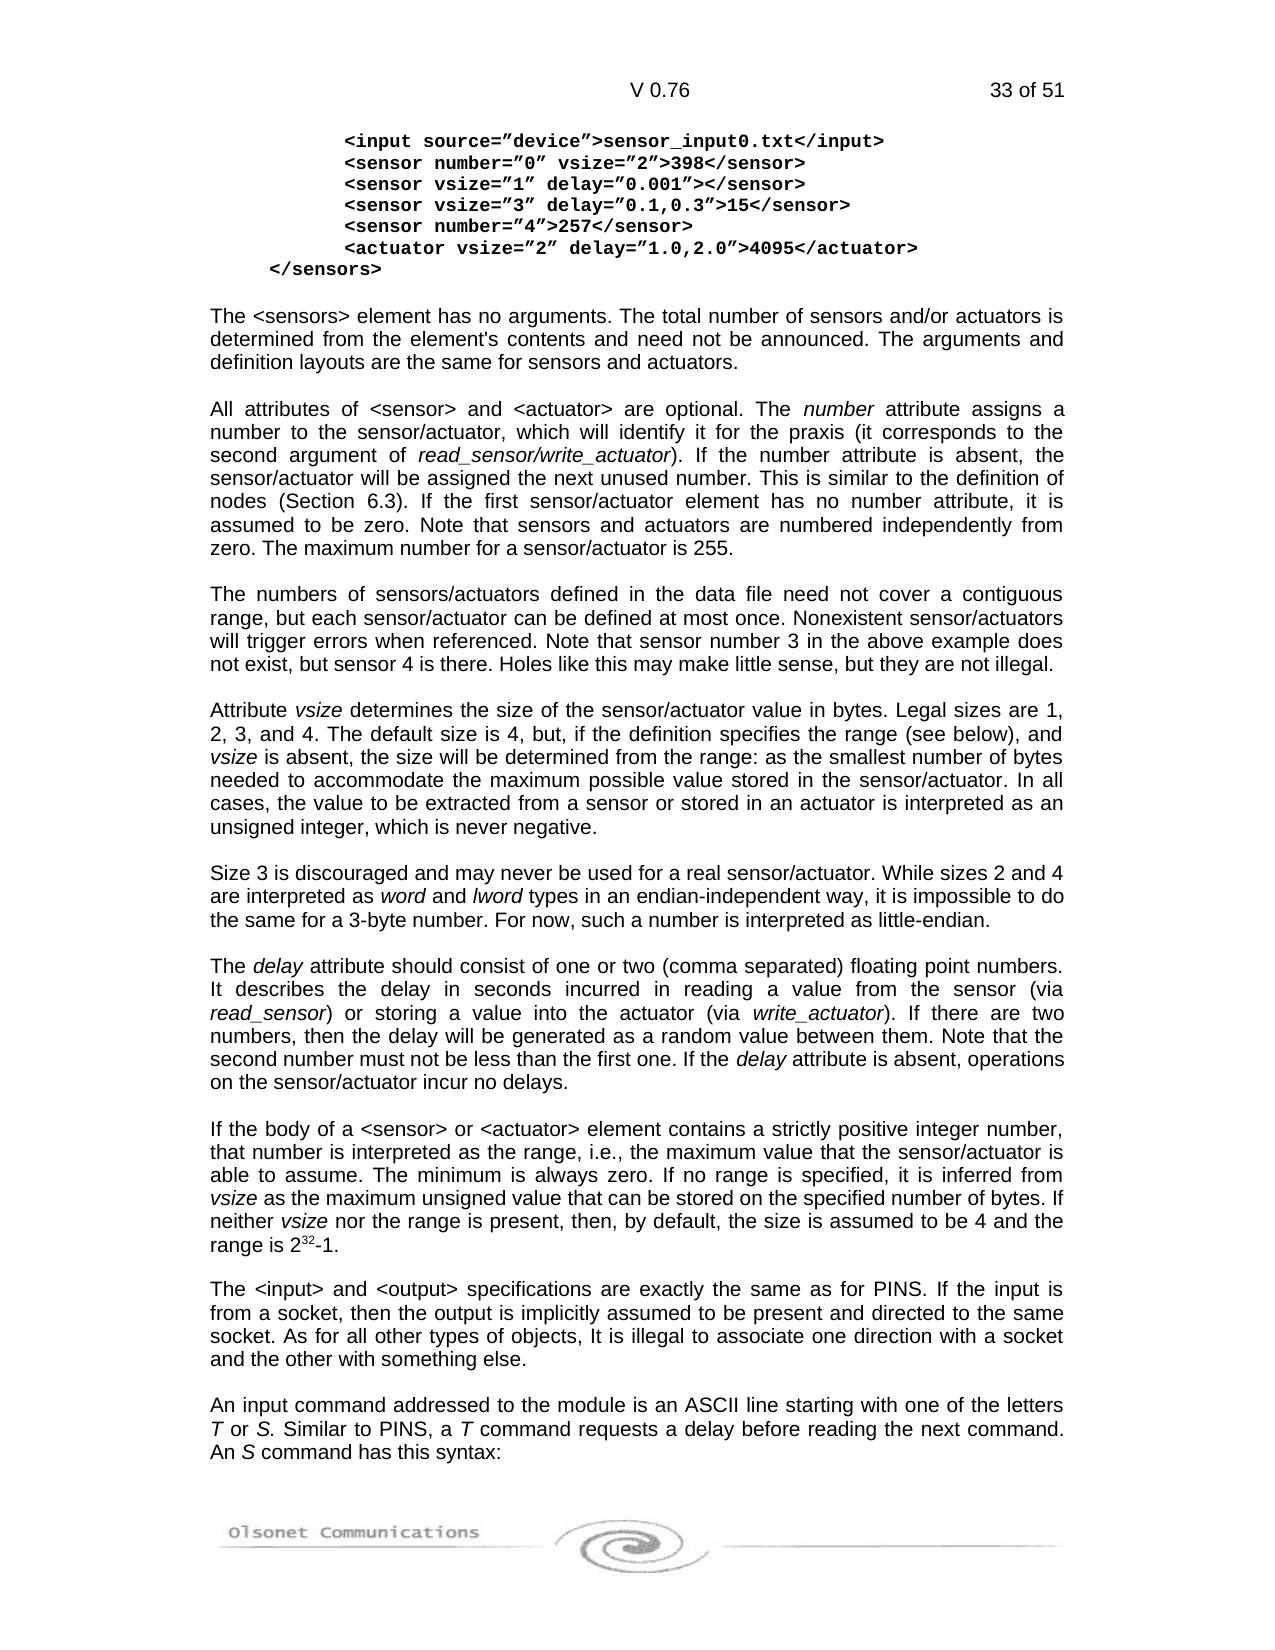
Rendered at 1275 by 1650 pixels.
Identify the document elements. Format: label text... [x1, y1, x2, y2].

text The delay attribute should consist of one or two (comma separated) floating point numbers. It describes the delay in seconds incurred in reading a value from the sensor (via read_sensor) or storing a value into the actuator (via write_actuator). If there are two numbers, then the delay will be generated as a random value between them. Note that the second number must not be less than the first one. If the delay attribute is absent, operations on the sensor/actuator incur no delays. [210, 954, 1065, 1094]
text If the body of a <sensor> or <actuator> element contains a strictly positive integer number, that number is interpreted as the range, i.e., the maximum value that the sensor/actuator is able to assume. The minimum is always zero. If no range is specified, it is inferred from vsize as the maximum unsigned value that can be stored on the specified number of bytes. If neither vsize nor the range is present, then, by default, the size is assumed to be 4 and the range is 232-1. [210, 1117, 1065, 1257]
text <sensor vsize=”3” delay=”0.1,0.3”>15</sensor> [269, 196, 1065, 217]
text Size 3 is discouraged and may never be used for a real sensor/actuator. While sizes 2 and 4 are interpreted as word and lword types in an endian-independent way, it is impossible to do the same for a 3-byte number. For now, such a number is interpreted as little-endian. [210, 862, 1065, 931]
text The <sensors> element has no arguments. The total number of sensors and/or actuators is determined from the element's contents and need not be announced. The arguments and definition layouts are the same for sensors and actuators. [210, 304, 1065, 374]
text <sensor number=”4”>257</sensor> [269, 217, 1065, 238]
text Attribute vsize determines the size of the sensor/actuator value in bytes. Legal sizes are 1, 2, 3, and 4. The default size is 4, but, if the definition specifies the range (see below), and vsize is absent, the size will be determined from the range: as the smallest number of bytes needed to accommodate the maximum possible value stored in the sensor/actuator. In all cases, the value to be extracted from a sensor or stored in an actuator is interpreted as an unsigned integer, which is never negative. [210, 699, 1065, 838]
text The numbers of sensors/actuators defined in the data file need not cover a contiguous range, but each sensor/actuator can be defined at most once. Nonexistent sensor/actuators will trigger errors when referenced. Note that sensor number 3 in the above example does not exist, but sensor 4 is there. Holes like this may make little sense, but they are not illegal. [210, 583, 1065, 676]
text </sensors> [269, 260, 1065, 281]
picture [210, 1504, 1065, 1596]
text <actuator vsize=”2” delay=”1.0,2.0”>4095</actuator> [269, 238, 1065, 260]
text All attributes of <sensor> and <actuator> are optional. The number attribute assigns a number to the sensor/actuator, which will identify it for the praxis (it corresponds to the second argument of read_sensor/write_actuator). If the number attribute is absent, the sensor/actuator will be assigned the next unused number. This is similar to the definition of nodes (Section 6.3). If the first sensor/actuator element has no number attribute, it is assumed to be zero. Note that sensors and actuators are numbered independently from zero. The maximum number for a sensor/actuator is 255. [210, 397, 1065, 560]
text <sensor number=”0” vsize=”2”>398</sensor> [269, 153, 1065, 175]
text <sensor vsize=”1” delay=”0.001”></sensor> [269, 175, 1065, 196]
text The <input> and <output> specifications are exactly the same as for PINS. If the input is from a socket, then the output is implicitly assumed to be present and directed to the same socket. As for all other types of objects, It is illegal to associate one direction with a socket and the other with something else. [210, 1278, 1065, 1371]
text <input source=”device”>sensor_input0.txt</input> [269, 132, 1065, 153]
text An input command addressed to the module is an ASCII line starting with one of the letters T or S. Similar to PINS, a T command requests a delay before reading the next command. An S command has this syntax: [210, 1394, 1065, 1464]
